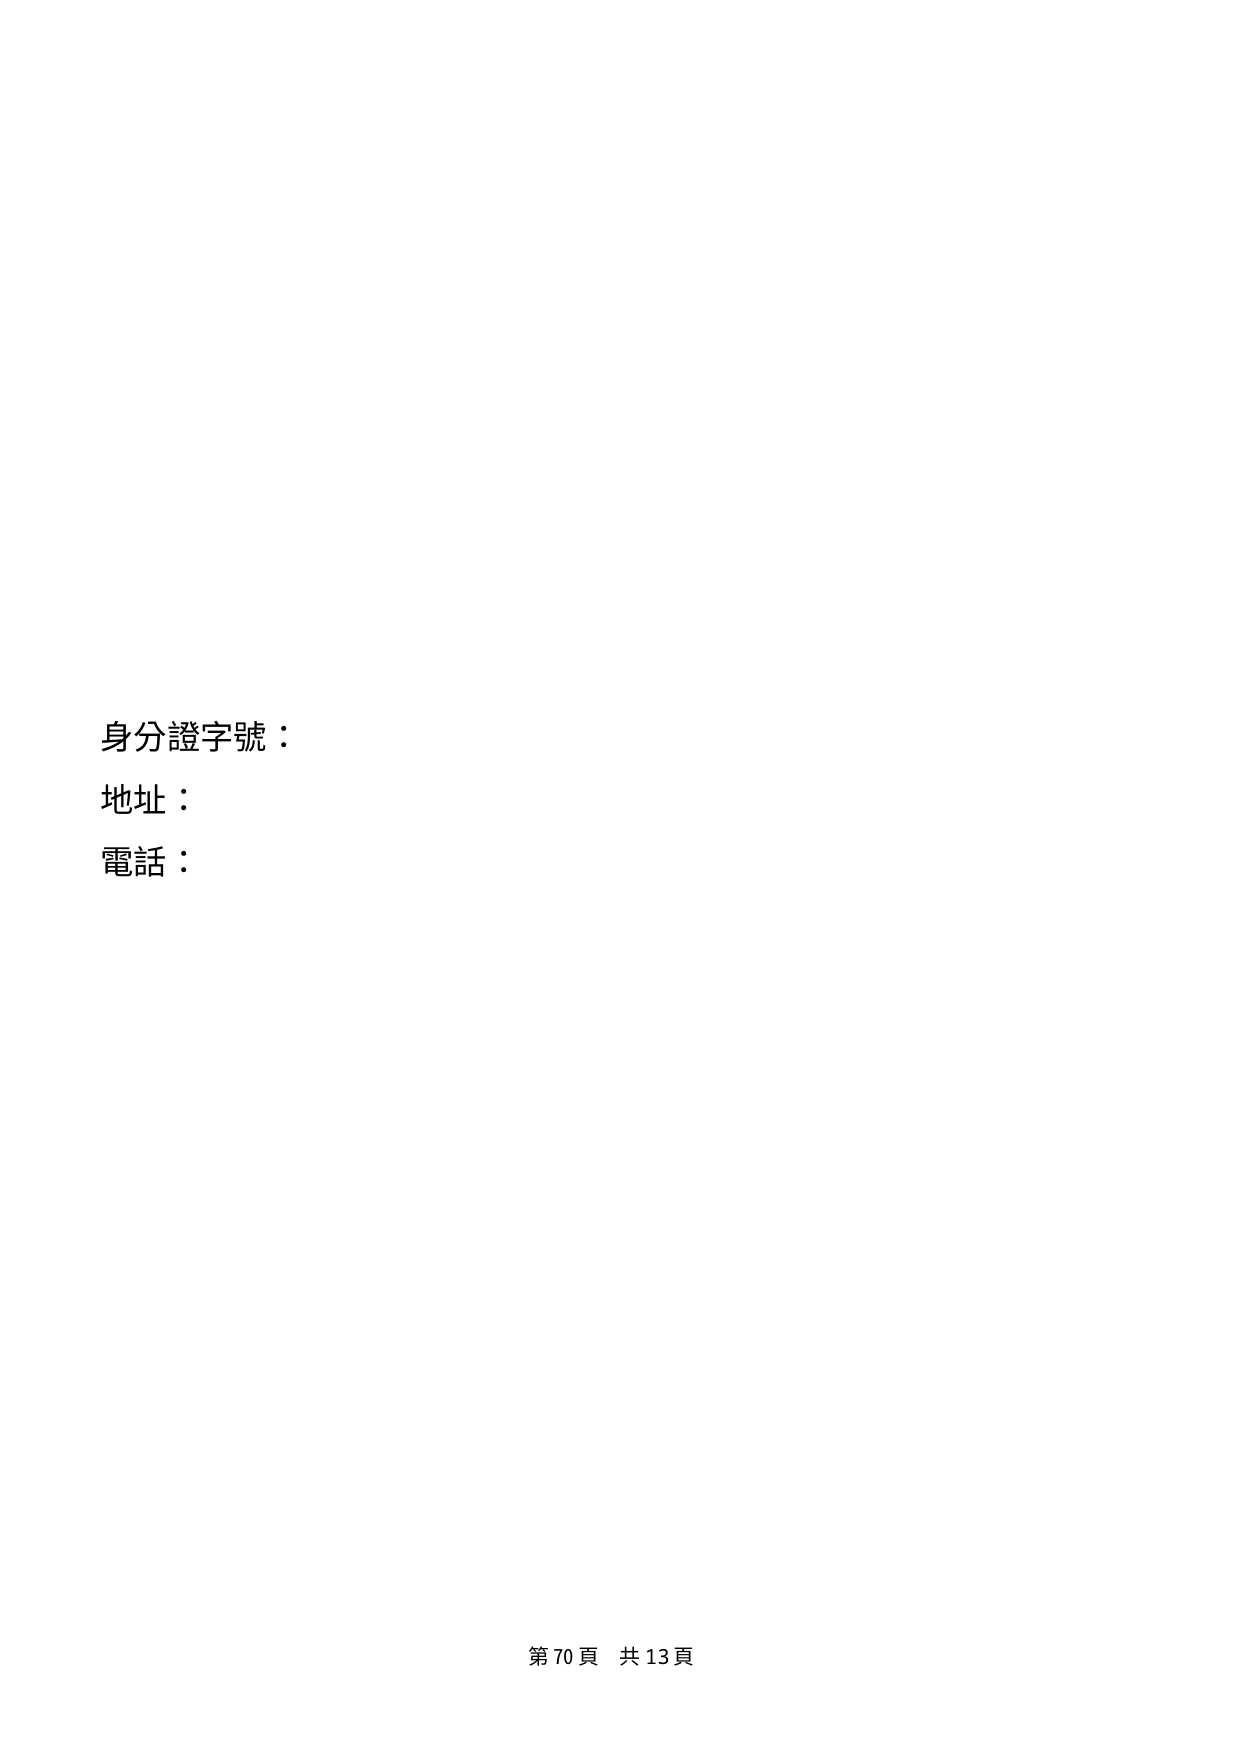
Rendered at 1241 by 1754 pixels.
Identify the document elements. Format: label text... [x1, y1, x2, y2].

text 地址： [100, 756, 1122, 818]
text 身分證字號： [100, 693, 1122, 756]
text 電話： [100, 818, 1122, 881]
